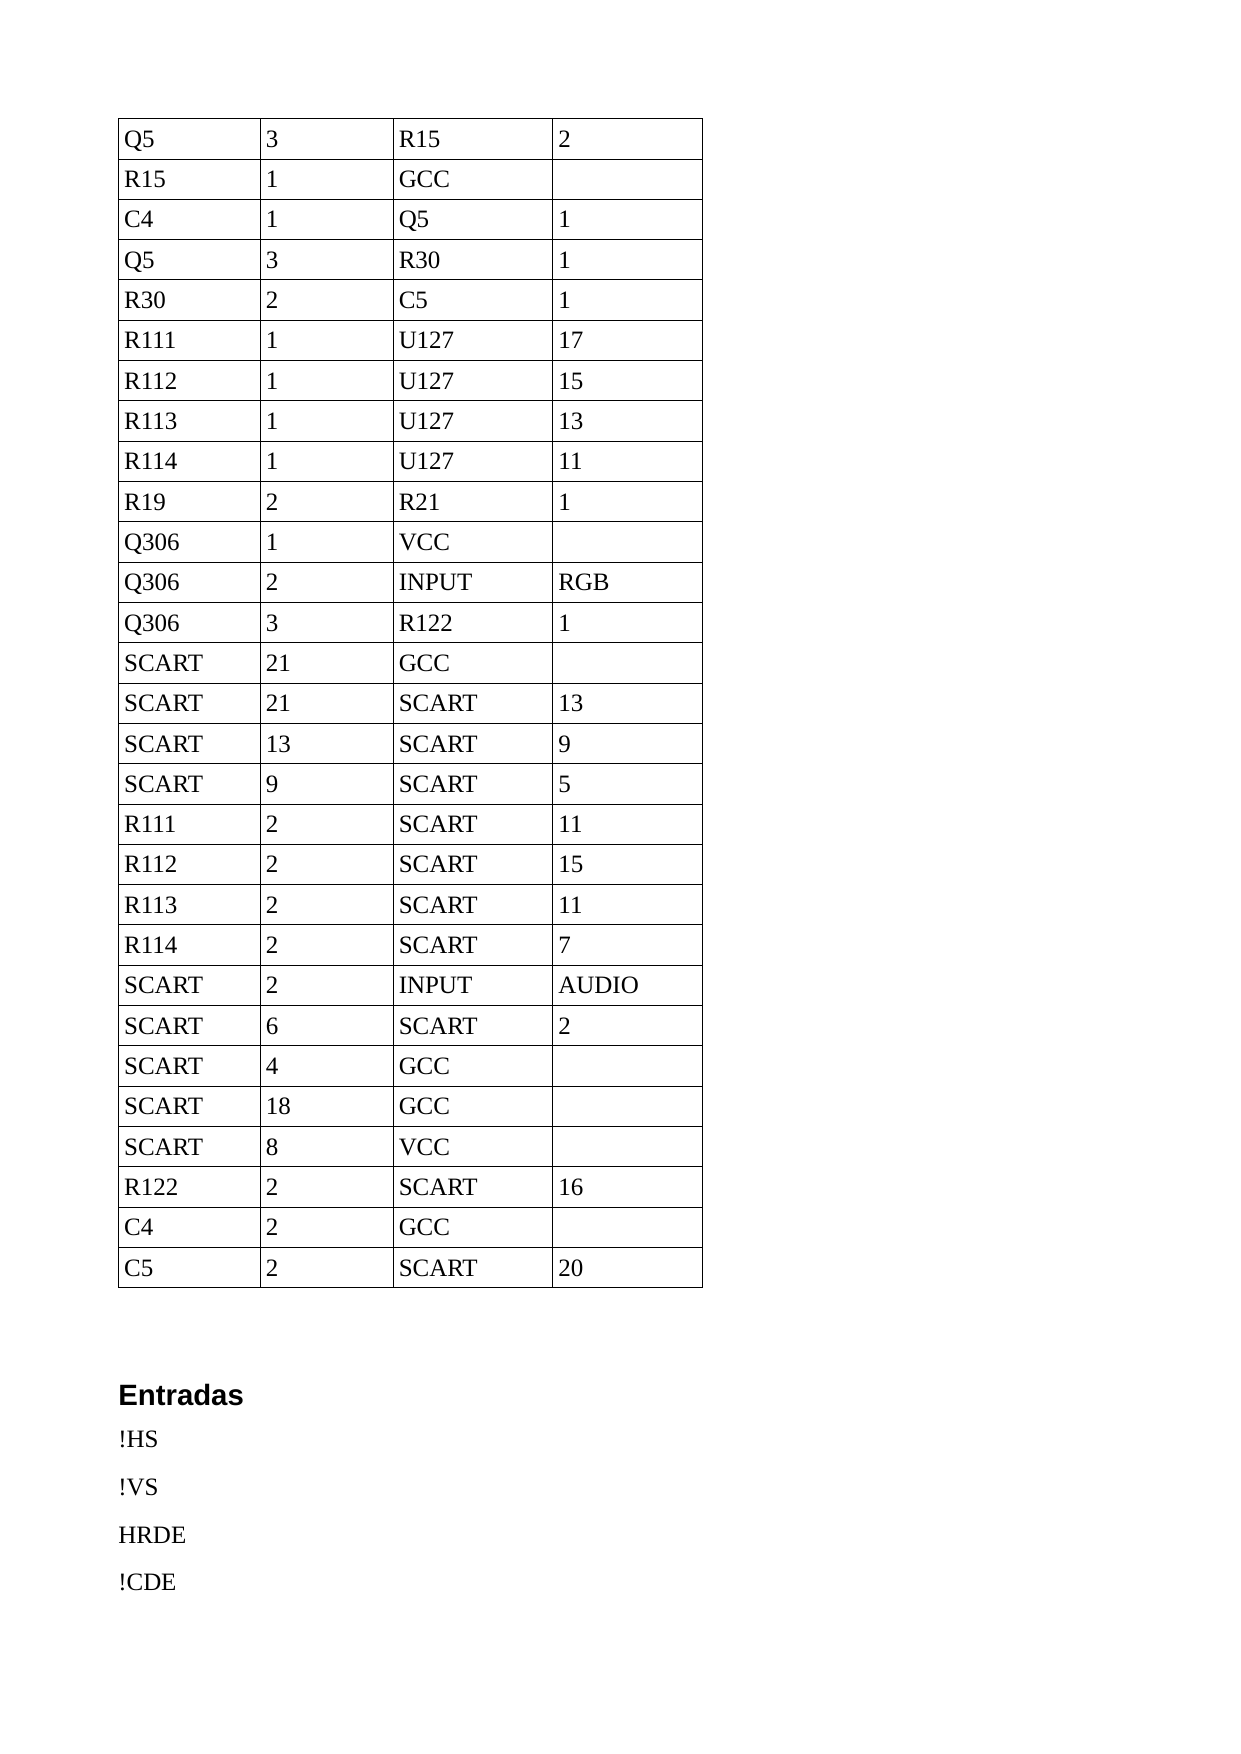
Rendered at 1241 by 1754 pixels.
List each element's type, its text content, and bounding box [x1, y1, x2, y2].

table_cell [553, 160, 702, 199]
table_cell R19 [119, 482, 260, 521]
table_cell 2 [553, 1006, 702, 1045]
table_cell R15 [394, 119, 552, 158]
table_cell 6 [261, 1006, 393, 1045]
table_cell Q5 [119, 119, 260, 158]
table_cell 4 [261, 1046, 393, 1086]
table_cell C4 [119, 200, 260, 239]
table_cell SCART [119, 1046, 260, 1086]
table_cell 13 [553, 684, 702, 723]
table_cell SCART [394, 845, 552, 884]
table_cell SCART [119, 1006, 260, 1045]
table_cell 21 [261, 643, 393, 682]
table_cell 2 [261, 925, 393, 965]
table_cell 20 [553, 1248, 702, 1287]
table_cell [553, 1208, 702, 1247]
table_cell Q306 [119, 563, 260, 602]
table_cell 2 [261, 1167, 393, 1207]
table_cell R15 [119, 160, 260, 199]
text !HS [118, 1424, 1122, 1453]
table_cell C5 [119, 1248, 260, 1287]
table_cell 11 [553, 885, 702, 924]
table_cell 1 [553, 280, 702, 320]
subtitle Entradas [118, 1378, 1122, 1412]
table_cell R111 [119, 321, 260, 360]
table_cell 5 [553, 764, 702, 803]
table_cell C4 [119, 1208, 260, 1247]
table_cell 9 [553, 724, 702, 763]
table_cell 2 [553, 119, 702, 158]
table_cell U127 [394, 401, 552, 441]
table_cell SCART [119, 724, 260, 763]
table_cell R112 [119, 845, 260, 884]
table_cell GCC [394, 1087, 552, 1126]
table_cell RGB [553, 563, 702, 602]
table_cell [553, 1087, 702, 1126]
table_cell 11 [553, 442, 702, 481]
table_cell SCART [394, 1006, 552, 1045]
table_cell SCART [394, 764, 552, 803]
table_cell Q306 [119, 522, 260, 562]
table_cell 11 [553, 805, 702, 844]
table_cell SCART [119, 1087, 260, 1126]
table_cell GCC [394, 1046, 552, 1086]
table_cell R30 [394, 240, 552, 279]
table_cell R30 [119, 280, 260, 320]
table_cell 2 [261, 280, 393, 320]
table_cell SCART [394, 684, 552, 723]
table_cell R114 [119, 442, 260, 481]
table_cell SCART [119, 684, 260, 723]
table_cell AUDIO [553, 966, 702, 1005]
text !VS [118, 1472, 1122, 1501]
table_cell SCART [394, 724, 552, 763]
table_cell [553, 1046, 702, 1086]
table_cell 3 [261, 119, 393, 158]
table_cell 8 [261, 1127, 393, 1166]
table_cell 1 [261, 401, 393, 441]
table_cell Q5 [119, 240, 260, 279]
table_cell Q306 [119, 603, 260, 642]
table_cell 1 [553, 200, 702, 239]
table_cell R112 [119, 361, 260, 400]
table_cell R122 [394, 603, 552, 642]
table_cell 15 [553, 845, 702, 884]
table_cell 9 [261, 764, 393, 803]
table_cell R21 [394, 482, 552, 521]
table_cell 2 [261, 805, 393, 844]
table_cell SCART [119, 1127, 260, 1166]
table_cell SCART [394, 925, 552, 965]
table_cell 16 [553, 1167, 702, 1207]
table_cell VCC [394, 522, 552, 562]
table_cell U127 [394, 321, 552, 360]
table_cell 1 [261, 361, 393, 400]
table_cell 13 [261, 724, 393, 763]
table_cell SCART [394, 1248, 552, 1287]
table_cell U127 [394, 442, 552, 481]
table_cell 21 [261, 684, 393, 723]
table_cell 1 [553, 240, 702, 279]
table_cell SCART [394, 885, 552, 924]
table_cell C5 [394, 280, 552, 320]
table_cell R113 [119, 885, 260, 924]
table_cell 7 [553, 925, 702, 965]
table_cell 2 [261, 885, 393, 924]
table_cell 2 [261, 563, 393, 602]
table_cell 3 [261, 240, 393, 279]
table_cell R122 [119, 1167, 260, 1207]
table_cell INPUT [394, 563, 552, 602]
table_cell 2 [261, 482, 393, 521]
table_cell U127 [394, 361, 552, 400]
table_cell R113 [119, 401, 260, 441]
table_cell 1 [261, 160, 393, 199]
table_cell R111 [119, 805, 260, 844]
table_cell 2 [261, 966, 393, 1005]
table_cell INPUT [394, 966, 552, 1005]
table_cell Q5 [394, 200, 552, 239]
table_cell 1 [553, 482, 702, 521]
table_cell 3 [261, 603, 393, 642]
text HRDE [118, 1520, 1122, 1548]
table_cell SCART [119, 764, 260, 803]
table_cell R114 [119, 925, 260, 965]
table_cell SCART [394, 1167, 552, 1207]
table_cell GCC [394, 1208, 552, 1247]
table_cell 1 [553, 603, 702, 642]
table_cell 1 [261, 442, 393, 481]
table_cell 1 [261, 200, 393, 239]
table_cell 15 [553, 361, 702, 400]
table_cell 17 [553, 321, 702, 360]
table_cell GCC [394, 160, 552, 199]
table_cell SCART [119, 643, 260, 682]
text !CDE [118, 1567, 1122, 1596]
table_cell 1 [261, 321, 393, 360]
table_cell 18 [261, 1087, 393, 1126]
table_cell SCART [119, 966, 260, 1005]
table_cell [553, 643, 702, 682]
table_cell GCC [394, 643, 552, 682]
table_cell [553, 1127, 702, 1166]
table_cell 2 [261, 1208, 393, 1247]
table_cell 2 [261, 1248, 393, 1287]
table_cell 1 [261, 522, 393, 562]
table_cell [553, 522, 702, 562]
table_cell SCART [394, 805, 552, 844]
table_cell 13 [553, 401, 702, 441]
table_cell VCC [394, 1127, 552, 1166]
table_cell 2 [261, 845, 393, 884]
